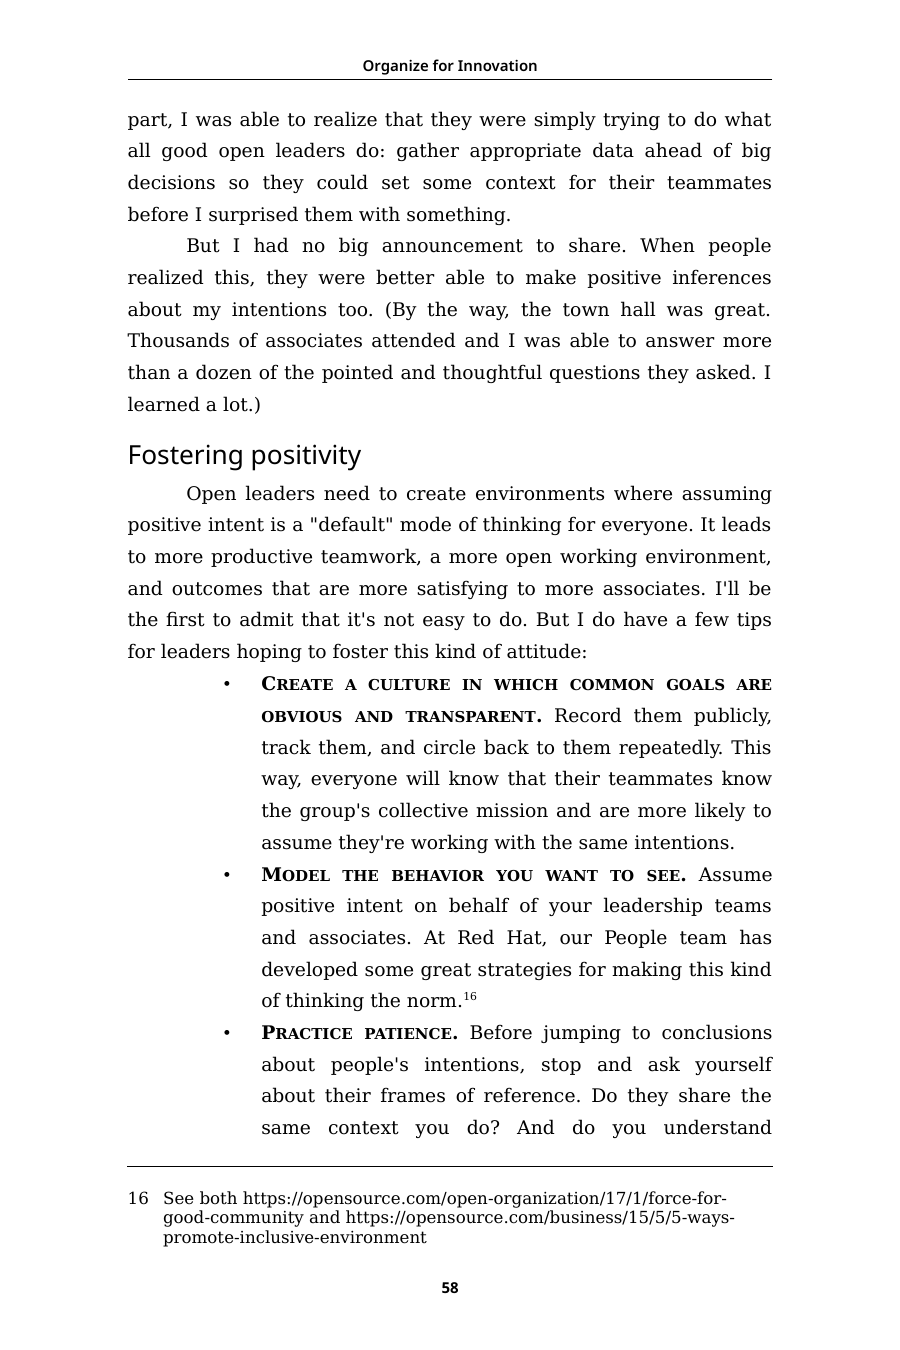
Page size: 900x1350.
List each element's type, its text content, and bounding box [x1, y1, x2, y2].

text Open leaders need to create environments where assuming positive intent is a "default" mode of thinking for everyone. It leads to more productive teamwork, a more open working environment, and outcomes that are more satisfying to more associates. I'll be the first to admit that it's not easy to do. But I do have a few tips for leaders hoping to foster this kind of attitude: [127, 483, 772, 663]
list Create a culture in which common goals are obvious and transparent. Record them publicly, track them, and circle back to them repeatedly. This way, everyone will know that their teammates know the group's collective mission and are more likely to assume they're working with the same intentions. [223, 673, 772, 853]
list Model the behavior you want to see. Assume positive intent on behalf of your leadership teams and associates. At Red Hat, our People team has developed some great strategies for making this kind of thinking the norm. [223, 863, 772, 1012]
subtitle Fostering positivity [127, 440, 772, 470]
text But I had no big announcement to share. When people realized this, they were better able to make positive inferences about my intentions too. (By the way, the town hall was great. Thousands of associates attended and I was able to answer more than a dozen of the pointed and thoughtful questions they asked. I learned a lot.) [127, 235, 772, 416]
list Practice patience. Before jumping to conclusions about people's intentions, stop and ask yourself about their frames of reference. Do they share the same context you do? And do you understand [223, 1022, 772, 1139]
text part, I was able to realize that they were simply trying to do what all good open leaders do: gather appropriate data ahead of big decisions so they could set some context for their teammates before I surprised them with something. [127, 109, 772, 226]
list See both https://opensource.com/open-organization/17/1/force-for-good-community and https://opensource.com/business/15/5/5-ways-promote-inclusive-environment [127, 1189, 772, 1247]
